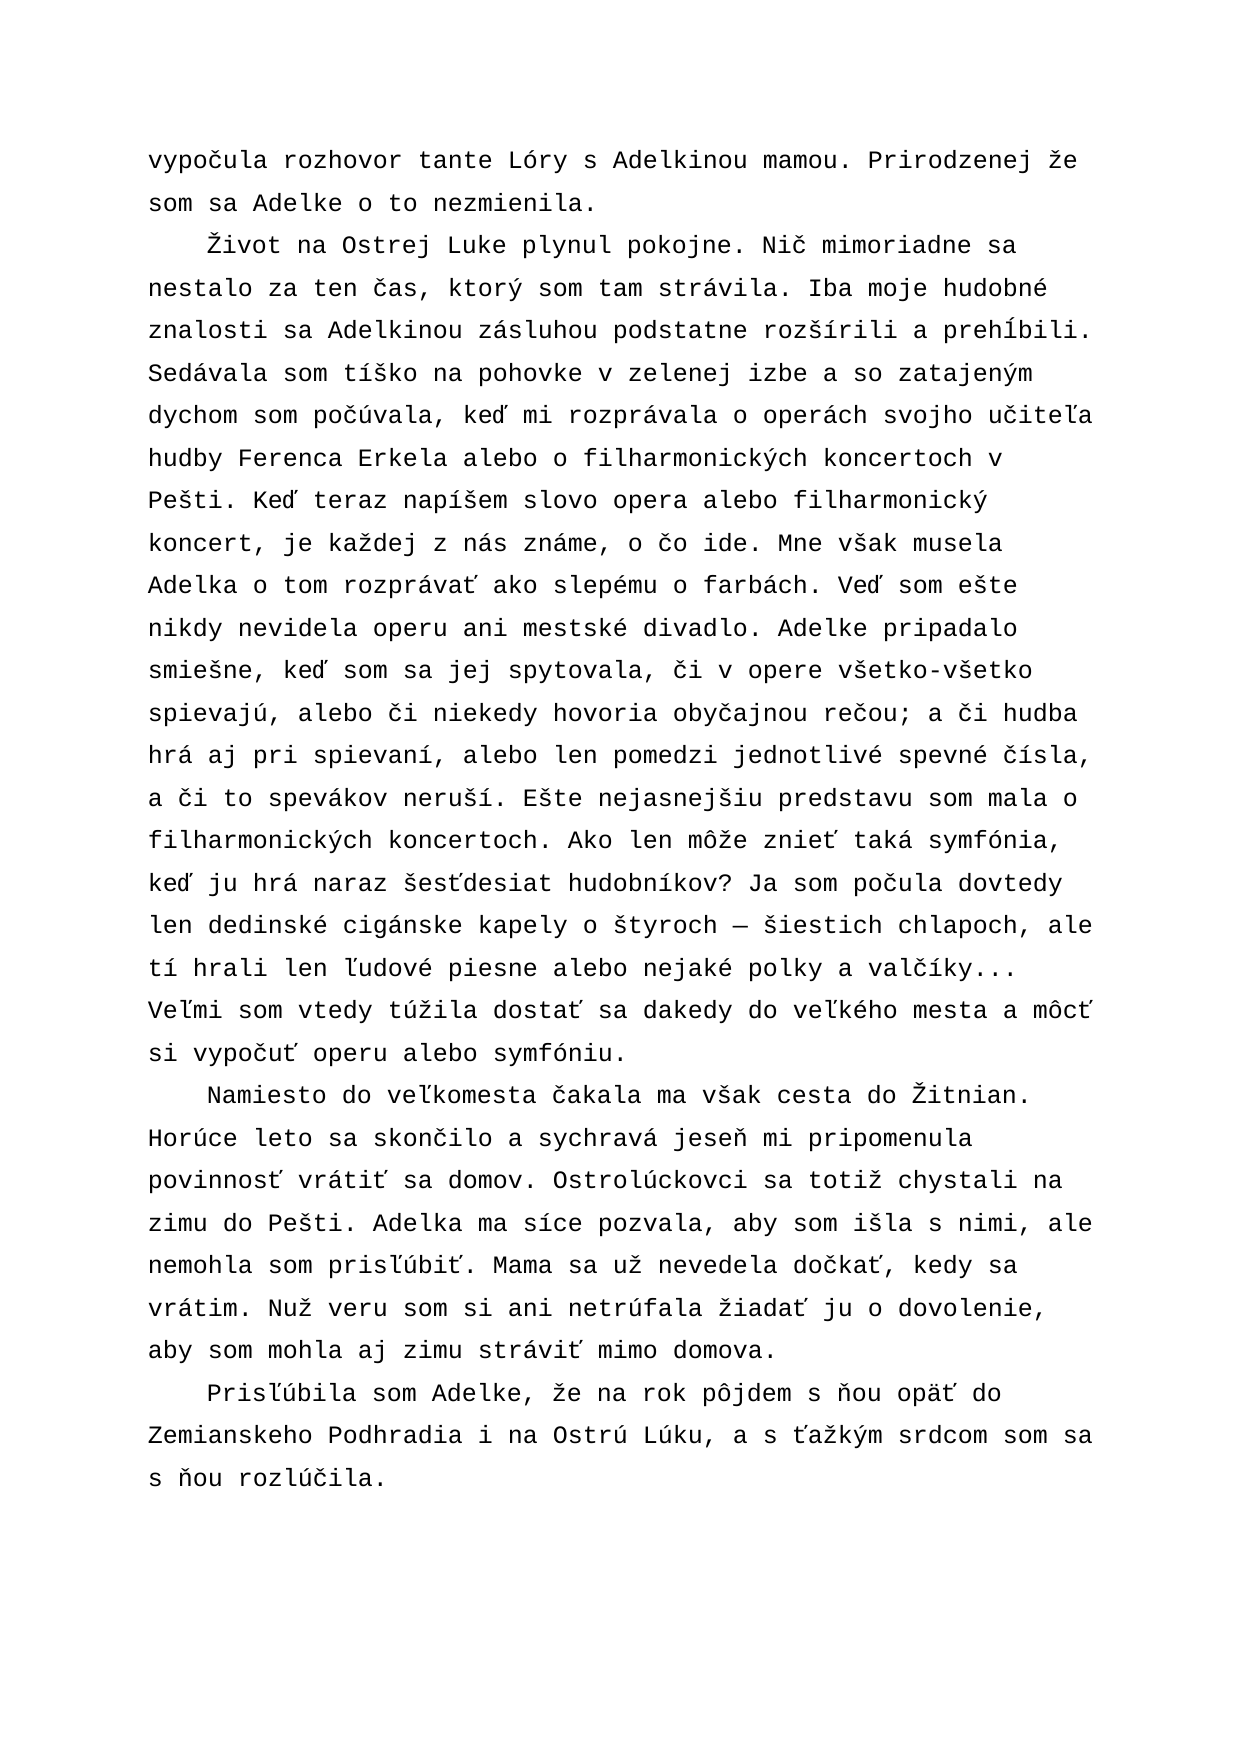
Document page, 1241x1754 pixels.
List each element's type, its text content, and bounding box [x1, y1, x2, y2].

text Namiesto do veľkomesta čakala ma však cesta do Žitnian. Horúce leto sa skončilo a sychravá jeseň mi pripomenula povinnosť vrátiť sa domov. Ostrolúckovci sa totiž chystali na zimu do Pešti. Adelka ma síce pozvala, aby som išla s nimi, ale nemohla som prisľúbiť. Mama sa už nevedela dočkať, kedy sa vrátim. Nuž veru som si ani netrúfala žiadať ju o dovolenie, aby som mohla aj zimu stráviť mimo domova. [148, 1083, 1093, 1366]
text vypočula rozhovor tante Lóry s Adelkinou mamou. Prirodzenej že som sa Adelke o to nezmienila. [148, 148, 1093, 218]
text Život na Ostrej Luke plynul pokojne. Nič mimoriadne sa nestalo za ten čas, ktorý som tam strávila. Iba moje hudobné znalosti sa Adelkinou zásluhou podstatne rozšírili a prehĺbili. Sedávala som tíško na pohovke v zelenej izbe a so zatajeným dychom som počúvala, keď mi rozprávala o operách svojho učiteľa hudby Ferenca Erkela alebo o filharmonických koncertoch v Pešti. Keď teraz napíšem slovo opera alebo filharmonický koncert, je každej z nás známe, o čo ide. Mne však musela Adelka o tom rozprávať ako slepému o farbách. Veď som ešte nikdy nevidela operu ani mestské divadlo. Adelke pripadalo smiešne, keď som sa jej spytovala, či v opere všetko-všetko spievajú, alebo či niekedy hovoria obyčajnou rečou; a či hudba hrá aj pri spievaní, alebo len pomedzi jednotlivé spevné čísla, a či to spevákov neruší. Ešte nejasnejšiu predstavu som mala o filharmonických koncertoch. Ako len môže znieť taká symfónia, keď ju hrá naraz šesťdesiat hudobníkov? Ja som počula dovtedy len dedinské cigánske kapely o štyroch — šiestich chlapoch, ale tí hrali len ľudové piesne alebo nejaké polky a valčíky... Veľmi som vtedy túžila dostať sa dakedy do veľkého mesta a môcť si vypočuť operu alebo symfóniu. [148, 233, 1093, 1068]
text Prisľúbila som Adelke, že na rok pôjdem s ňou opäť do Zemianskeho Podhradia i na Ostrú Lúku, a s ťažkým srdcom som sa s ňou rozlúčila. [148, 1380, 1093, 1493]
